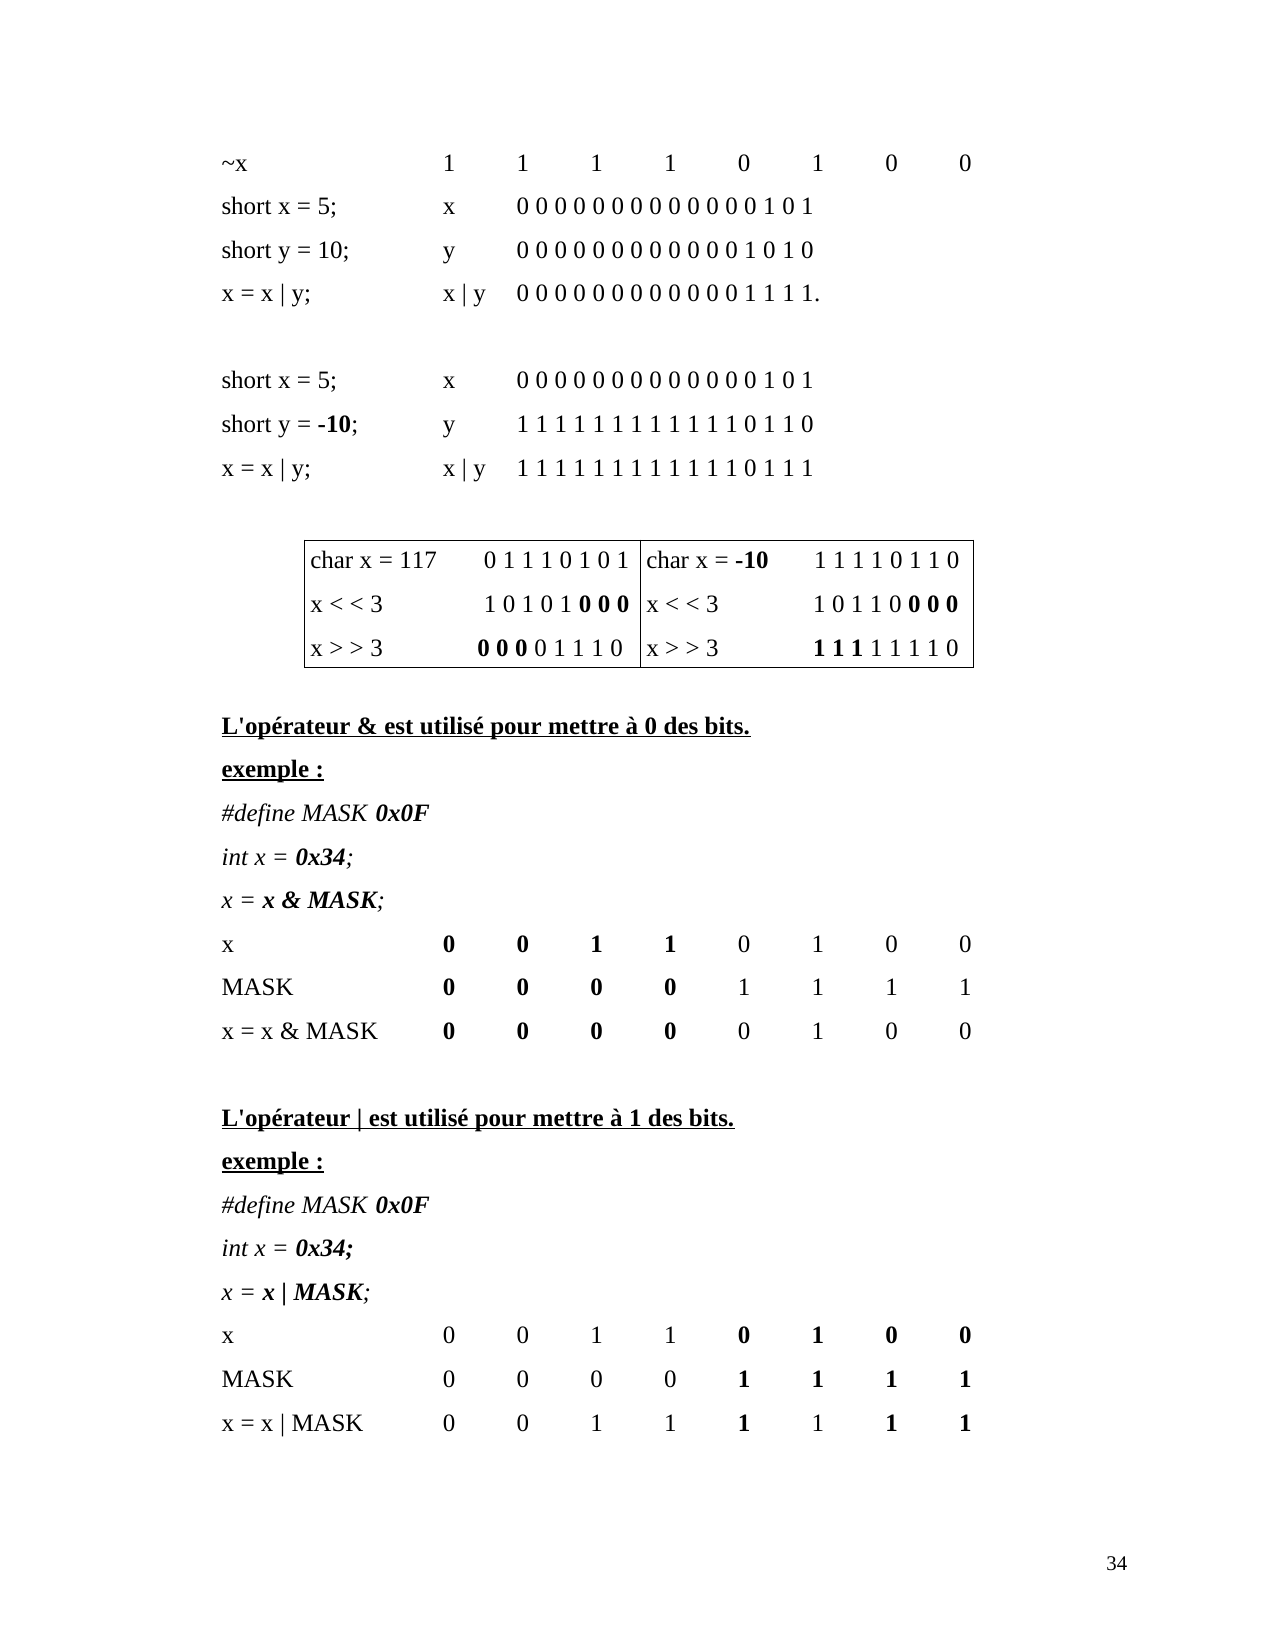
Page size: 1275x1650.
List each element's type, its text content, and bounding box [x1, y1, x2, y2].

text L'opérateur & est utilisé pour mettre à 0 des bits. [221, 711, 1127, 740]
text #define MASK 0x0F [221, 1190, 1127, 1219]
text ~x 1 1 1 1 0 1 0 0 [221, 148, 1127, 177]
table_header char x = -10 1 1 1 1 0 1 1 0 x < < 3 1 0 1 1 0 0 0 0 x > > 3 1 1 1 1 1 1 1 0 [641, 541, 973, 667]
text short x = 5; x 0 0 0 0 0 0 0 0 0 0 0 0 0 1 0 1 [148, 191, 1127, 220]
text MASK 0 0 0 0 1 1 1 1 [221, 972, 1127, 1001]
text x = x | MASK 0 0 1 1 1 1 1 1 [221, 1407, 1127, 1437]
text x 0 0 1 1 0 1 0 0 [221, 1320, 1127, 1349]
text x = x | MASK; [221, 1277, 1127, 1306]
text #define MASK 0x0F [221, 798, 1127, 827]
text x = x | y; x | y 1 1 1 1 1 1 1 1 1 1 1 1 0 1 1 1 [148, 452, 1127, 481]
text short y = 10; y 0 0 0 0 0 0 0 0 0 0 0 0 1 0 1 0 [148, 235, 1127, 264]
text L'opérateur | est utilisé pour mettre à 1 des bits. [148, 1103, 1127, 1132]
text MASK 0 0 0 0 1 1 1 1 [221, 1364, 1127, 1393]
text exemple : [148, 1146, 1127, 1175]
text x = x | y; x | y 0 0 0 0 0 0 0 0 0 0 0 0 1 1 1 1. [148, 278, 1127, 307]
text int x = 0x34; [221, 841, 1127, 871]
text short x = 5; x 0 0 0 0 0 0 0 0 0 0 0 0 0 1 0 1 [148, 365, 1127, 394]
text int x = 0x34; [221, 1233, 1127, 1262]
text short y = -10; y 1 1 1 1 1 1 1 1 1 1 1 1 0 1 1 0 [148, 409, 1127, 438]
table_header char x = 117 0 1 1 1 0 1 0 1 x < < 3 1 0 1 0 1 0 0 0 x > > 3 0 0 0 0 1 1 1 0 [305, 541, 640, 667]
text x = x & MASK; [221, 885, 1127, 914]
text x = x & MASK 0 0 0 0 0 1 0 0 [221, 1016, 1127, 1045]
text x 0 0 1 1 0 1 0 0 [221, 928, 1127, 958]
text exemple : [221, 754, 1127, 783]
